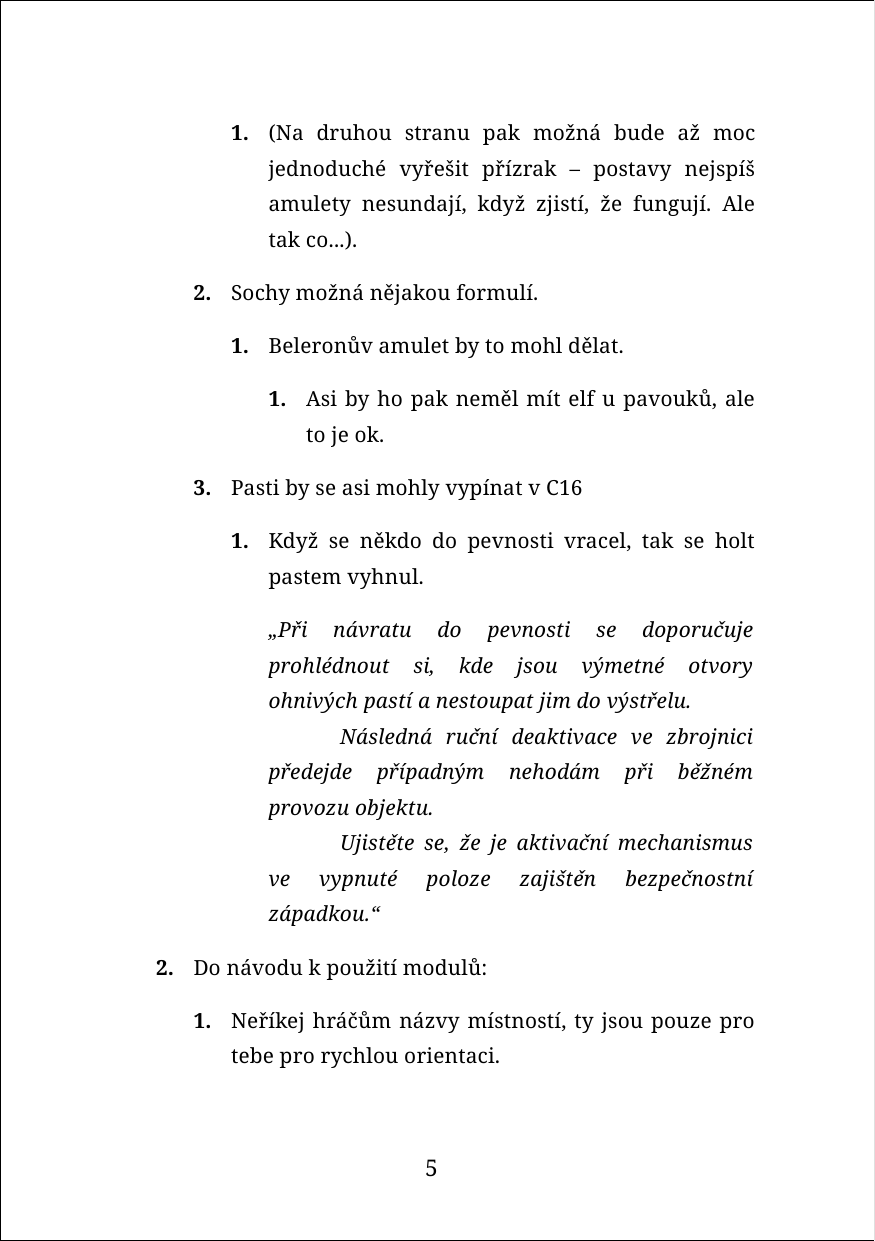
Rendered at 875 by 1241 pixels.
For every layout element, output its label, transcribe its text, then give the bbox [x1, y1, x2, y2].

list Do návodu k použití modulů: [156, 953, 756, 981]
list Sochy možná nějakou formulí. [193, 278, 756, 306]
list Beleronův amulet by to mohl dělat. [231, 331, 756, 360]
list „Při návratu do pevnosti se doporučuje prohlédnout si, kde jsou výmetné otvory ohnivých pastí a nestoupat jim do výstřelu. Následná ruční deaktivace ve zbrojnici předejde případným nehodám při běžném provozu objektu. Ujistěte se, že je aktivační mechanismus ve vypnuté poloze zajištěn bezpečnostní západkou.“ [231, 615, 756, 928]
list Asi by ho pak neměl mít elf u pavouků, ale to je ok. [268, 384, 756, 448]
list (Na druhou stranu pak možná bude až moc jednoduché vyřešit přízrak – postavy nejspíš amulety nesundají, když zjistí, že fungují. Ale tak co...). [231, 118, 756, 253]
list Když se někdo do pevnosti vracel, tak se holt pastem vyhnul. [231, 526, 756, 590]
list Neříkej hráčům názvy místností, ty jsou pouze pro tebe pro rychlou orientaci. [193, 1006, 756, 1070]
list Pasti by se asi mohly vypínat v C16 [193, 473, 756, 502]
